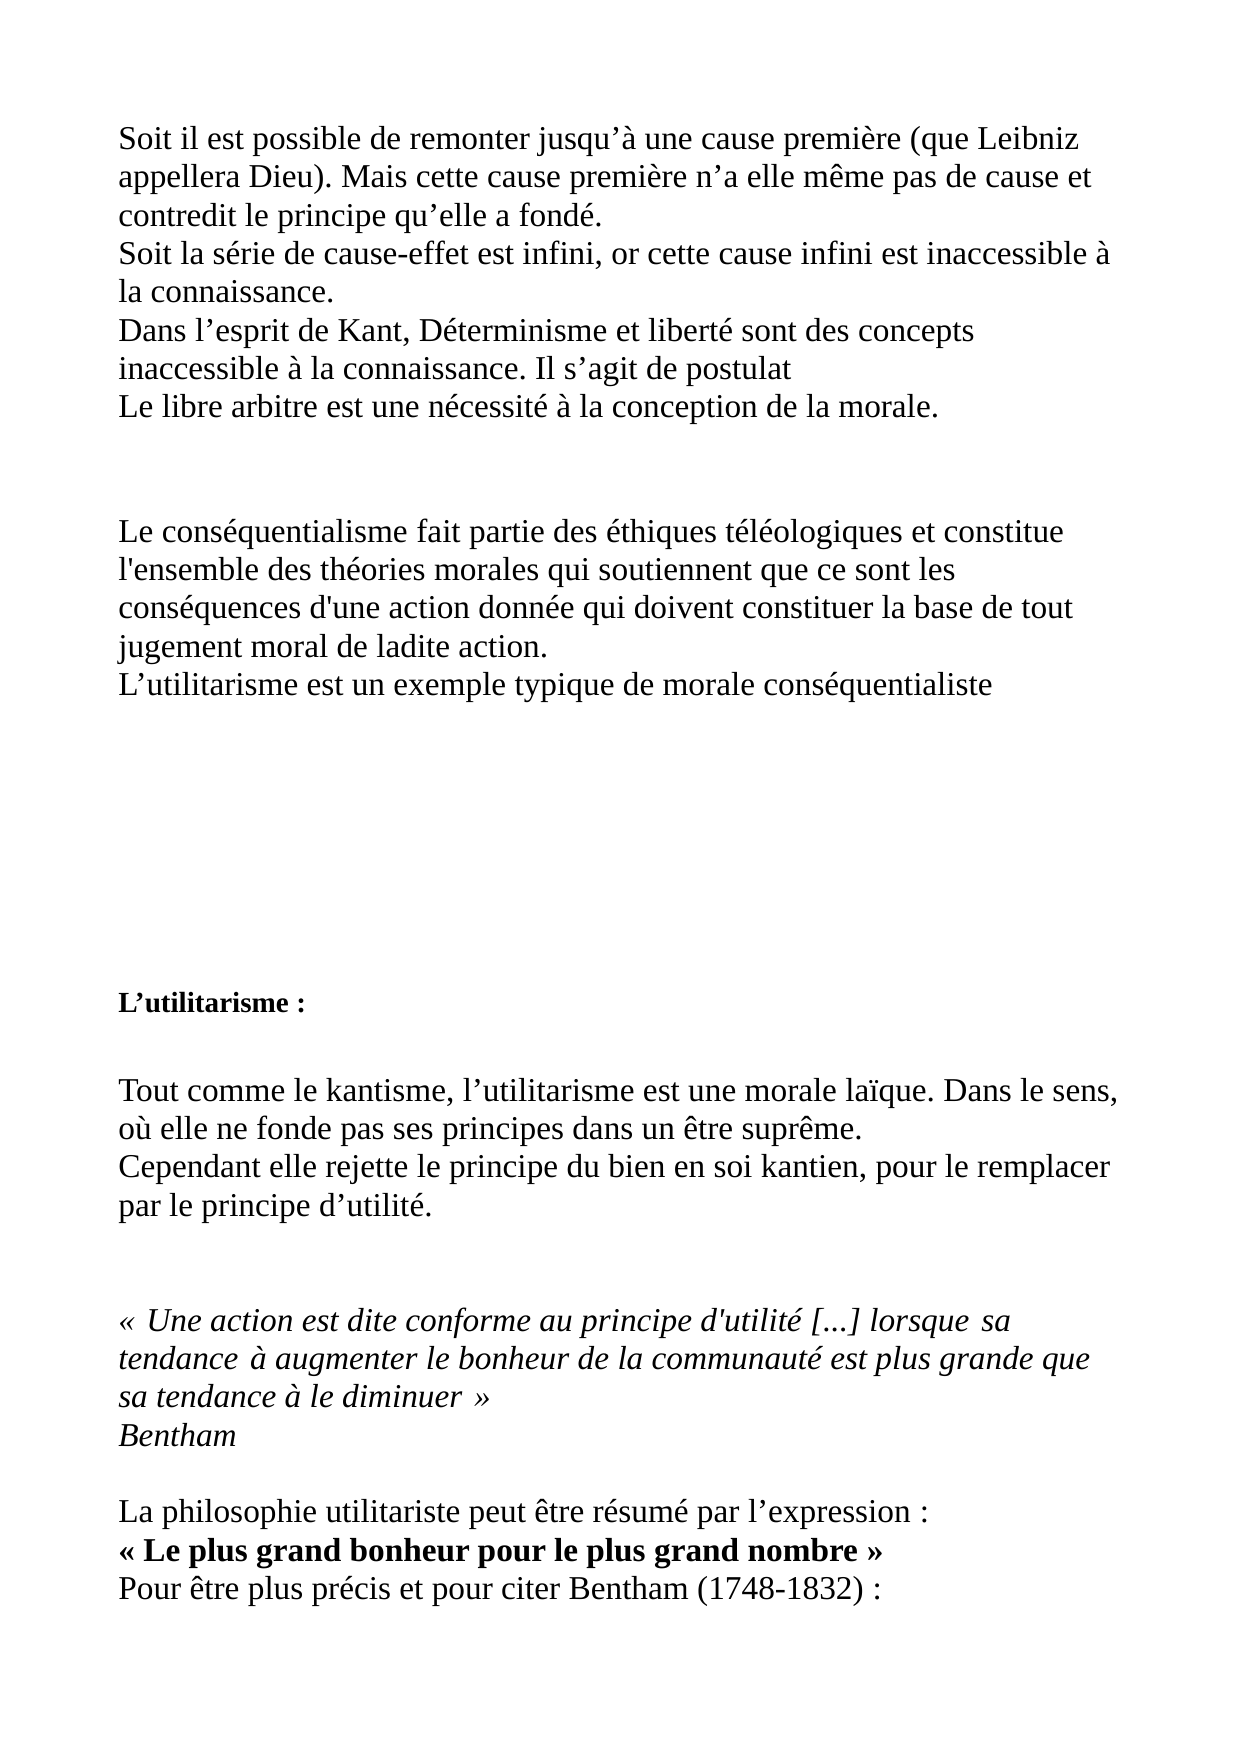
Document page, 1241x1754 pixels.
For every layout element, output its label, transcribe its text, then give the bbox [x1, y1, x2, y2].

text Soit il est possible de remonter jusqu’à une cause première (que Leibniz appellera Dieu). Mais cette cause première n’a elle même pas de cause et contredit le principe qu’elle a fondé. [118, 118, 1122, 233]
text Bentham [118, 1415, 1122, 1453]
subtitle L’utilitarisme : [118, 986, 1122, 1019]
text Dans l’esprit de Kant, Déterminisme et liberté sont des concepts inaccessible à la connaissance. Il s’agit de postulat [118, 310, 1122, 386]
text Le libre arbitre est une nécessité à la conception de la morale. [118, 386, 1122, 425]
text Soit la série de cause-effet est infini, or cette cause infini est inaccessible à la connaissance. [118, 233, 1122, 310]
text Cependant elle rejette le principe du bien en soi kantien, pour le remplacer par le principe d’utilité. [118, 1147, 1122, 1223]
text « Le plus grand bonheur pour le plus grand nombre » [118, 1530, 1122, 1568]
text « Une action est dite conforme au principe d'utilité [...] lorsque sa tendance à augmenter le bonheur de la communauté est plus grande que sa tendance à le diminuer » [118, 1300, 1122, 1415]
text Tout comme le kantisme, l’utilitarisme est une morale laïque. Dans le sens, où elle ne fonde pas ses principes dans un être suprême. [118, 1070, 1122, 1147]
text L’utilitarisme est un exemple typique de morale conséquentialiste [118, 664, 1122, 703]
text Pour être plus précis et pour citer Bentham (1748-1832) : [118, 1568, 1122, 1607]
text La philosophie utilitariste peut être résumé par l’expression : [118, 1492, 1122, 1530]
text Le conséquentialisme fait partie des éthiques téléologiques et constitue l'ensemble des théories morales qui soutiennent que ce sont les conséquences d'une action donnée qui doivent constituer la base de tout jugement moral de ladite action. [118, 511, 1122, 664]
